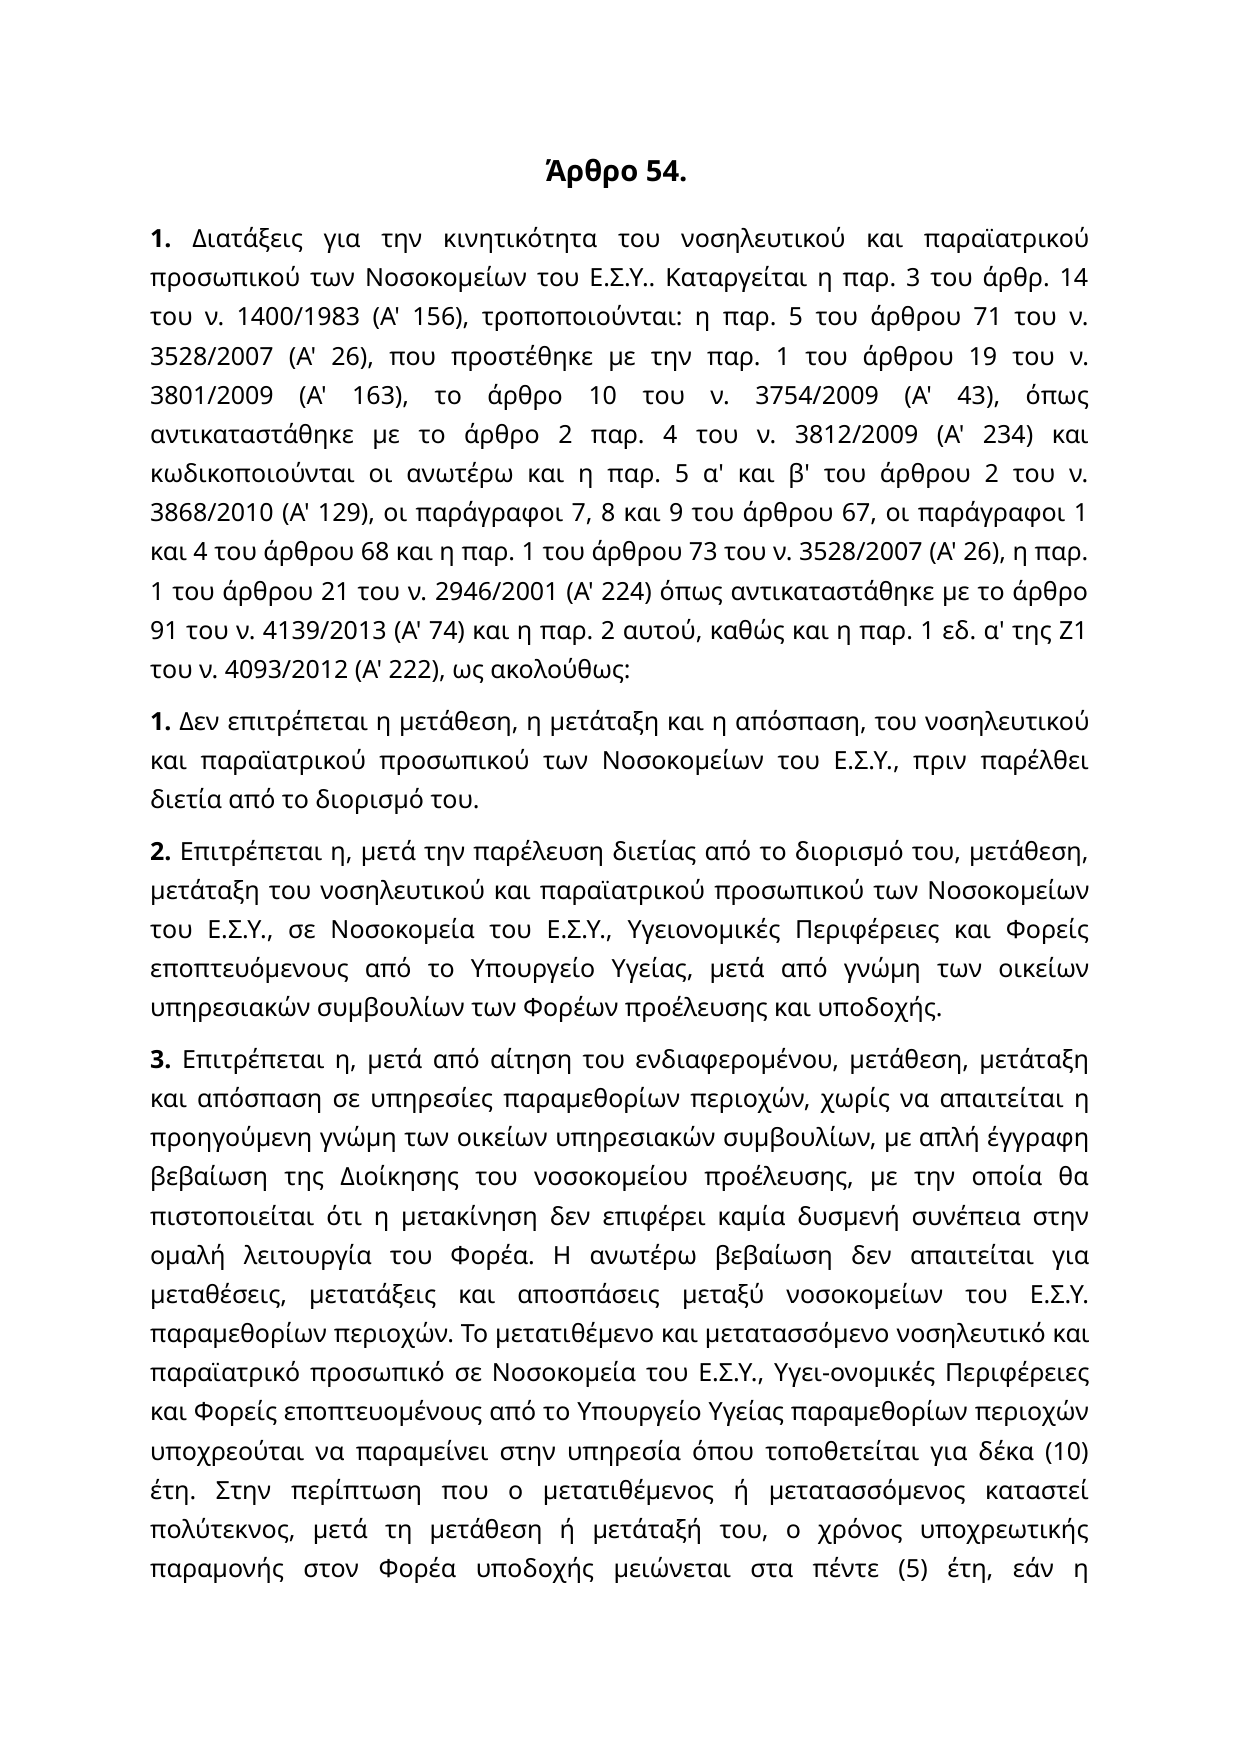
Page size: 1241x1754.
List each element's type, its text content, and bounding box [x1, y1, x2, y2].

text 2. Επιτρέπεται η, μετά την παρέλευση διετίας από το διορισμό του, μετάθεση, μετάταξη του νοσηλευτικού και παραϊατρικού προσωπικού των Νοσοκομείων του Ε.Σ.Υ., σε Νοσοκομεία του Ε.Σ.Υ., Υγειονομικές Περιφέρειες και Φορείς εποπτευόμενους από το Υπουργείο Υγείας, μετά από γνώμη των οικείων υπηρεσιακών συμβουλίων των Φορέων προέλευσης και υποδοχής. [150, 833, 1090, 1024]
text 3. Επιτρέπεται η, μετά από αίτηση του ενδιαφερομένου, μετάθεση, μετάταξη και απόσπαση σε υπηρεσίες παραμεθορίων περιοχών, χωρίς να απαιτείται η προηγούμενη γνώμη των οικείων υπηρεσιακών συμβουλίων, με απλή έγγραφη βεβαίωση της Διοίκησης του νοσοκομείου προέλευσης, με την οποία θα πιστοποιείται ότι η μετακίνηση δεν επιφέρει καμία δυσμενή συνέπεια στην ομαλή λειτουργία του Φορέα. Η ανωτέρω βεβαίωση δεν απαιτείται για μεταθέσεις, μετατάξεις και αποσπάσεις μεταξύ νοσοκομείων του Ε.Σ.Υ. παραμεθορίων περιοχών. Το μετατιθέμενο και μετατασσόμενο νοσηλευτικό και παραϊατρικό προσωπικό σε Νοσοκομεία του Ε.Σ.Υ., Υγει-ονομικές Περιφέρειες και Φορείς εποπτευομένους από το Υπουργείο Υγείας παραμεθορίων περιοχών υποχρεούται να παραμείνει στην υπηρεσία όπου τοποθετείται για δέκα (10) έτη. Στην περίπτωση που ο μετατιθέμενος ή μετατασσόμενος καταστεί πολύτεκνος, μετά τη μετάθεση ή μετάταξή του, ο χρόνος υποχρεωτικής παραμονής στον Φορέα υποδοχής μειώνεται στα πέντε (5) έτη, εάν η [150, 1041, 1090, 1585]
subtitle Άρθρο 54. [150, 150, 1090, 190]
text 1. Δεν επιτρέπεται η μετάθεση, η μετάταξη και η απόσπαση, του νοσηλευτικού και παραϊατρικού προσωπικού των Νοσοκομείων του Ε.Σ.Υ., πριν παρέλθει διετία από το διορισμό του. [150, 703, 1090, 816]
text 1. Διατάξεις για την κινητικότητα του νοσηλευτικού και παραϊατρικού προσωπικού των Νοσοκομείων του Ε.Σ.Υ.. Καταργείται η παρ. 3 του άρθρ. 14 του ν. 1400/1983 (Α' 156), τροποποιούνται: η παρ. 5 του άρθρου 71 του ν. 3528/2007 (Α' 26), που προστέθηκε με την παρ. 1 του άρθρου 19 του ν. 3801/2009 (A' 163), το άρθρο 10 του ν. 3754/2009 (A' 43), όπως αντικαταστάθηκε με το άρθρο 2 παρ. 4 του ν. 3812/2009 (A' 234) και κωδικοποιούνται οι ανωτέρω και η παρ. 5 α' και β' του άρθρου 2 του ν. 3868/2010 (Α' 129), οι παράγραφοι 7, 8 και 9 του άρθρου 67, οι παράγραφοι 1 και 4 του άρθρου 68 και η παρ. 1 του άρθρου 73 του ν. 3528/2007 (Α' 26), η παρ. 1 του άρθρου 21 του ν. 2946/2001 (Α' 224) όπως αντικαταστάθηκε με το άρθρο 91 του ν. 4139/2013 (Α' 74) και η παρ. 2 αυτού, καθώς και η παρ. 1 εδ. α' της Ζ1 του ν. 4093/2012 (Α' 222), ως ακολούθως: [150, 221, 1090, 686]
